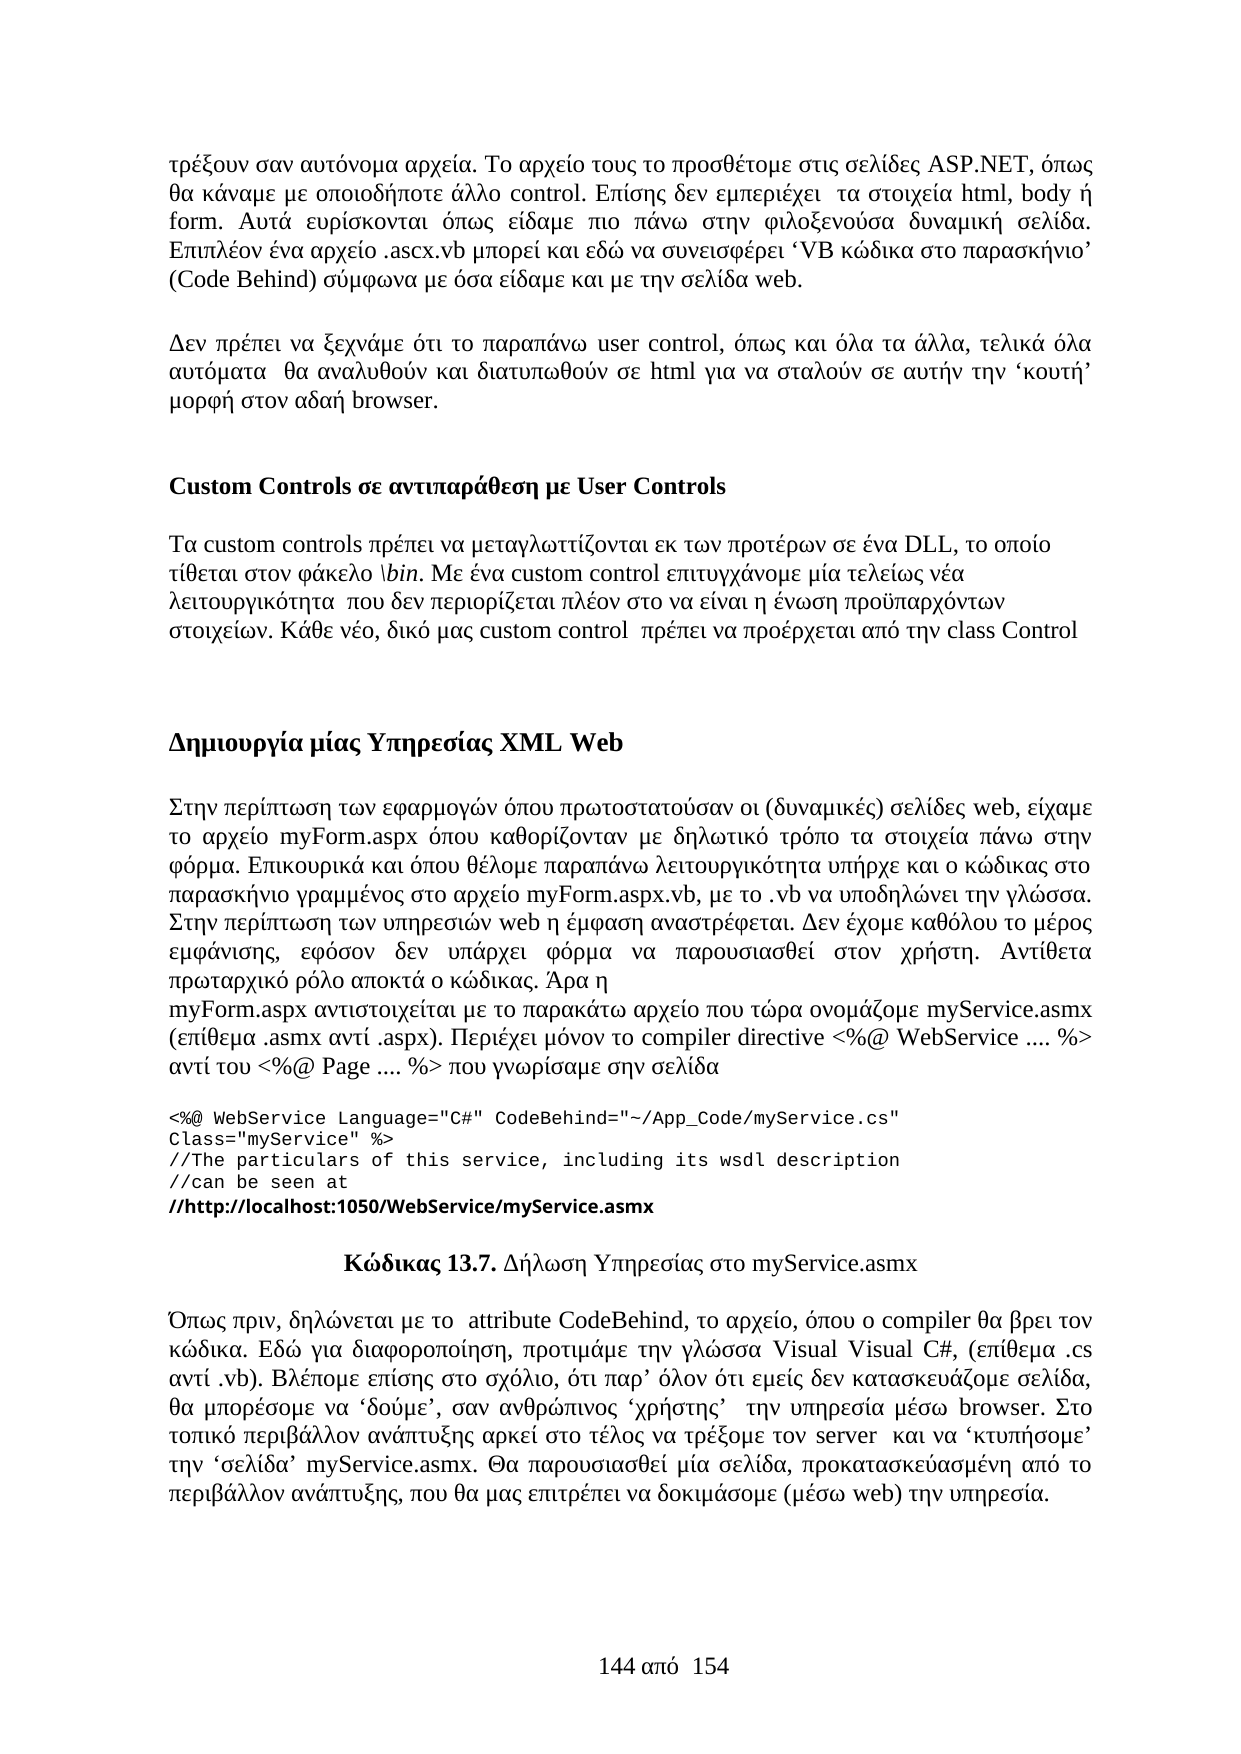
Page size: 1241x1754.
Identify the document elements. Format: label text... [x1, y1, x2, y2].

text Στην περίπτωση των εφαρμογών όπου πρωτοστατούσαν οι (δυναμικές) σελίδες web, είχαμε το αρχείο myForm.aspx όπου καθορίζονταν με δηλωτικό τρόπο τα στοιχεία πάνω στην φόρμα. Επικουρικά και όπου θέλομε παραπάνω λειτουργικότητα υπήρχε και ο κώδικας στο παρασκήνιο γραμμένος στο αρχείο myForm.aspx.vb, με το .vb να υποδηλώνει την γλώσσα. Στην περίπτωση των υπηρεσιών web η έμφαση αναστρέφεται. Δεν έχομε καθόλου το μέρος εμφάνισης, εφόσον δεν υπάρχει φόρμα να παρουσιασθεί στον χρήστη. Αντίθετα πρωταρχικό ρόλο αποκτά ο κώδικας. Άρα η [169, 792, 1092, 994]
text Τα custom controls πρέπει να μεταγλωττίζονται εκ των προτέρων σε ένα DLL, το οποίο τίθεται στον φάκελο \bin. Με ένα custom control επιτυγχάνομε μία τελείως νέα λειτουργικότητα που δεν περιορίζεται πλέον στο να είναι η ένωση προϋπαρχόντων στοιχείων. Κάθε νέο, δικό μας custom control πρέπει να προέρχεται από την class Control [169, 529, 1092, 644]
text τρέξουν σαν αυτόνομα αρχεία. Το αρχείο τους το προσθέτομε στις σελίδες ASP.NET, όπως θα κάναμε με οποιοδήποτε άλλο control. Επίσης δεν εμπεριέχει τα στοιχεία html, body ή form. Αυτά ευρίσκονται όπως είδαμε πιο πάνω στην φιλοξενούσα δυναμική σελίδα. Επιπλέον ένα αρχείο .ascx.vb μπορεί και εδώ να συνεισφέρει ‘VB κώδικα στο παρασκήνιο’ (Code Behind) σύμφωνα με όσα είδαμε και με την σελίδα web. [169, 149, 1092, 293]
text Custom Controls σε αντιπαράθεση με User Controls [169, 471, 1092, 500]
subtitle //http://localhost:1050/WebService/myService.asmx [169, 1194, 1092, 1219]
subtitle Δημιουργία μίας Υπηρεσίας XML Web [169, 726, 1092, 757]
text Δεν πρέπει να ξεχνάμε ότι το παραπάνω user control, όπως και όλα τα άλλα, τελικά όλα αυτόματα θα αναλυθούν και διατυπωθούν σε html για να σταλούν σε αυτήν την ‘κουτή’ μορφή στον αδαή browser. [169, 328, 1092, 414]
text myForm.aspx αντιστοιχείται με το παρακάτω αρχείο που τώρα ονομάζομε myService.asmx (επίθεμα .asmx αντί .aspx). Περιέχει μόνον το compiler directive <%@ WebService .... %> αντί του <%@ Page .... %> που γνωρίσαμε σην σελίδα [169, 994, 1092, 1080]
text <%@ WebService Language="C#" CodeBehind="~/App_Code/myService.cs" Class="myService" %> [169, 1109, 1092, 1151]
text Όπως πριν, δηλώνεται με το attribute CodeBehind, το αρχείο, όπου ο compiler θα βρει τον κώδικα. Εδώ για διαφοροποίηση, προτιμάμε την γλώσσα Visual Visual C#, (επίθεμα .cs αντί .vb). Βλέπομε επίσης στο σχόλιο, ότι παρ’ όλον ότι εμείς δεν κατασκευάζομε σελίδα, θα μπορέσομε να ‘δούμε’, σαν ανθρώπινος ‘χρήστης’ την υπηρεσία μέσω browser. Στο τοπικό περιβάλλον ανάπτυξης αρκεί στο τέλος να τρέξομε τον server και να ‘κτυπήσομε’ την ‘σελίδα’ myService.asmx. Θα παρουσιασθεί μία σελίδα, προκατασκεύασμένη από το περιβάλλον ανάπτυξης, που θα μας επιτρέπει να δοκιμάσομε (μέσω web) την υπηρεσία. [169, 1306, 1092, 1507]
text Κώδικας 13.7. Δήλωση Υπηρεσίας στο myService.asmx [169, 1248, 1092, 1277]
text //can be seen at [169, 1172, 1092, 1194]
text //The particulars of this service, including its wsdl description [169, 1151, 1092, 1172]
